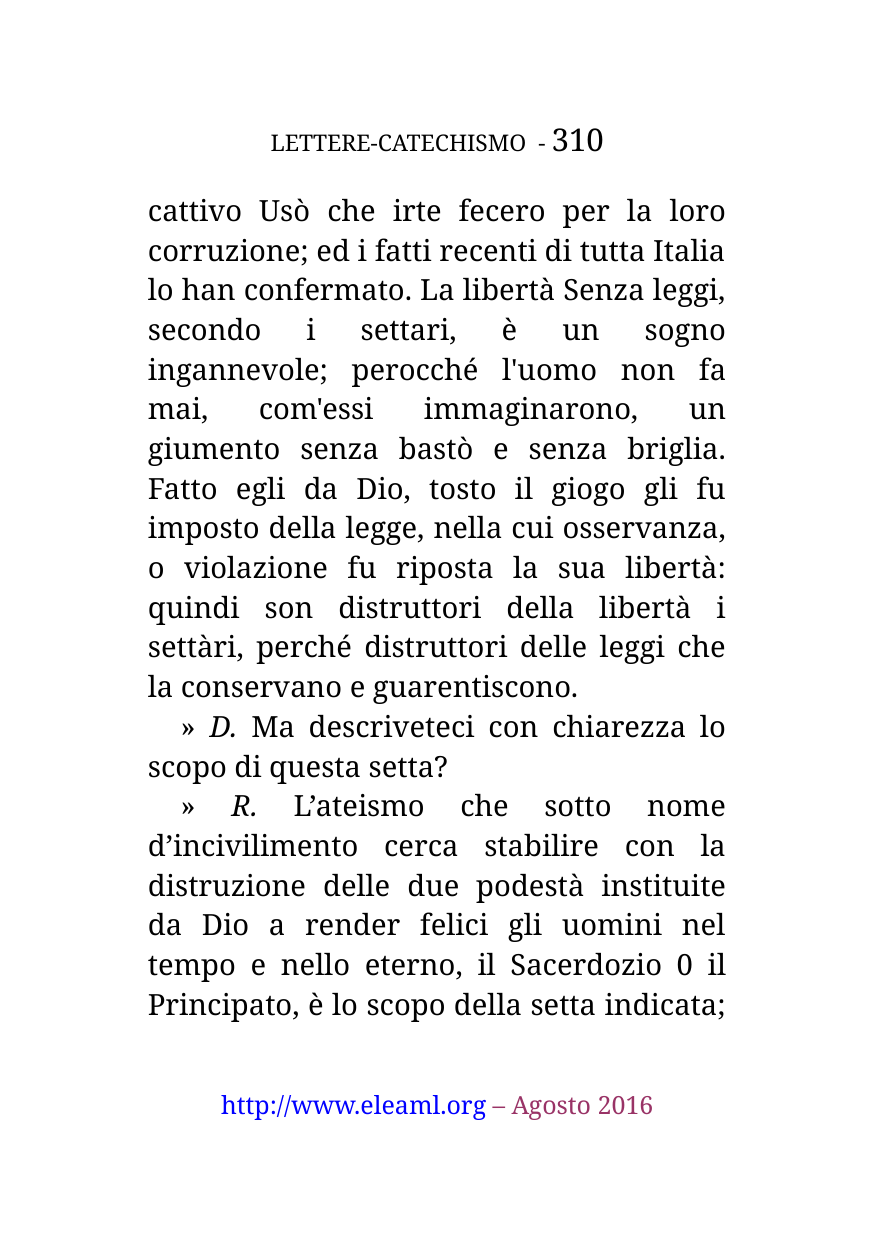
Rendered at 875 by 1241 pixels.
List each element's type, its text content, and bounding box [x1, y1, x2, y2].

text cattivo Usò che irte fecero per la loro corruzione; ed i fatti recenti di tutta Italia lo han confermato. La libertà Senza leggi, secondo i settari, è un sogno ingannevole; perocché l'uomo non fa mai, com'essi immaginarono, un giumento senza bastò e senza briglia. Fatto egli da Dio, tosto il giogo gli fu imposto della legge, nella cui osservanza, o violazione fu riposta la sua libertà: quindi son distruttori della libertà i settàri, perché distruttori delle leggi che la conservano e guarentiscono. [148, 190, 726, 706]
text » D. Ma descriveteci con chiarezza lo scopo di questa setta? [148, 706, 726, 786]
text » R. L’ateismo che sotto nome d’incivilimento cerca stabilire con la distruzione delle due podestà instituite da Dio a render felici gli uomini nel tempo e nello eterno, il Sacerdozio 0 il Principato, è lo scopo della setta indicata; [148, 786, 726, 1024]
